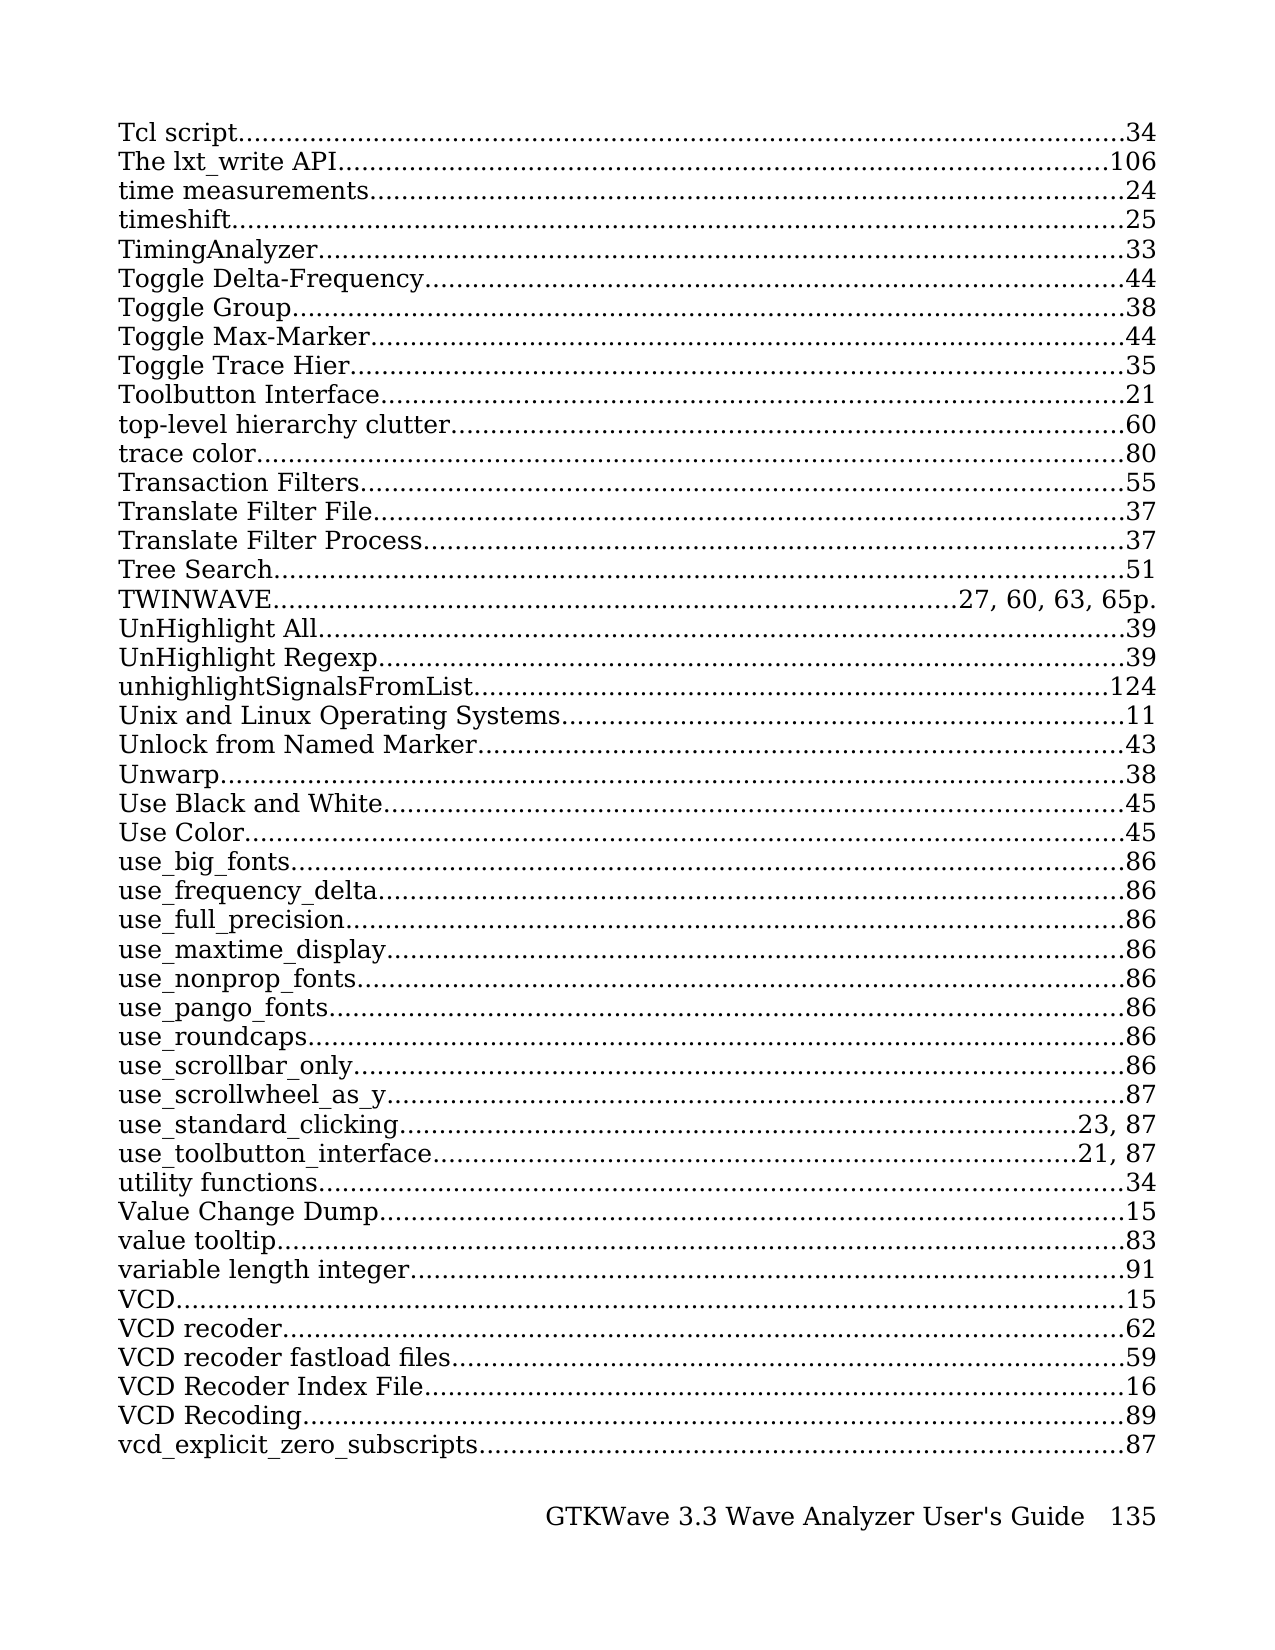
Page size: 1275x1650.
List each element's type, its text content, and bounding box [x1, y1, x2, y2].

text Unwarp 38 [118, 760, 1157, 789]
text use_toolbutton_interface 21, 87 [118, 1139, 1157, 1168]
text top-level hierarchy clutter 60 [118, 410, 1157, 439]
text use_maxtime_display 86 [118, 935, 1157, 964]
text VCD 15 [118, 1285, 1157, 1314]
text timeshift 25 [118, 206, 1157, 235]
text trace color 80 [118, 439, 1157, 468]
text unhighlightSignalsFromList 124 [118, 672, 1157, 701]
text Unix and Linux Operating Systems 11 [118, 701, 1157, 731]
text Use Black and White 45 [118, 789, 1157, 818]
text UnHighlight All 39 [118, 614, 1157, 643]
text time measurements 24 [118, 176, 1157, 206]
text Transaction Filters 55 [118, 468, 1157, 497]
text Toggle Max-Marker 44 [118, 322, 1157, 351]
text use_big_fonts 86 [118, 847, 1157, 876]
text vcd_explicit_zero_subscripts 87 [118, 1431, 1157, 1460]
text VCD Recoding 89 [118, 1401, 1157, 1431]
text use_frequency_delta 86 [118, 876, 1157, 906]
text TWINWAVE 27, 60, 63, 65p. [118, 585, 1157, 614]
text VCD Recoder Index File 16 [118, 1372, 1157, 1401]
text use_nonprop_fonts 86 [118, 964, 1157, 993]
text use_roundcaps 86 [118, 1022, 1157, 1051]
text Toggle Delta-Frequency 44 [118, 264, 1157, 293]
text use_scrollbar_only 86 [118, 1051, 1157, 1081]
text Toolbutton Interface 21 [118, 381, 1157, 410]
text Tcl script 34 [118, 118, 1157, 147]
text VCD recoder 62 [118, 1314, 1157, 1343]
text Use Color 45 [118, 818, 1157, 847]
text use_standard_clicking 23, 87 [118, 1110, 1157, 1139]
text Translate Filter File 37 [118, 497, 1157, 526]
text utility functions 34 [118, 1168, 1157, 1197]
text The lxt_write API 106 [118, 147, 1157, 176]
text Value Change Dump 15 [118, 1197, 1157, 1226]
text Unlock from Named Marker 43 [118, 731, 1157, 760]
text VCD recoder fastload files 59 [118, 1343, 1157, 1372]
text Tree Search 51 [118, 556, 1157, 585]
text value tooltip 83 [118, 1226, 1157, 1256]
text use_full_precision 86 [118, 906, 1157, 935]
text use_pango_fonts 86 [118, 993, 1157, 1022]
text UnHighlight Regexp 39 [118, 643, 1157, 672]
text Translate Filter Process 37 [118, 526, 1157, 556]
text TimingAnalyzer 33 [118, 235, 1157, 264]
text use_scrollwheel_as_y 87 [118, 1081, 1157, 1110]
text Toggle Trace Hier 35 [118, 351, 1157, 381]
text Toggle Group 38 [118, 293, 1157, 322]
text variable length integer 91 [118, 1256, 1157, 1285]
